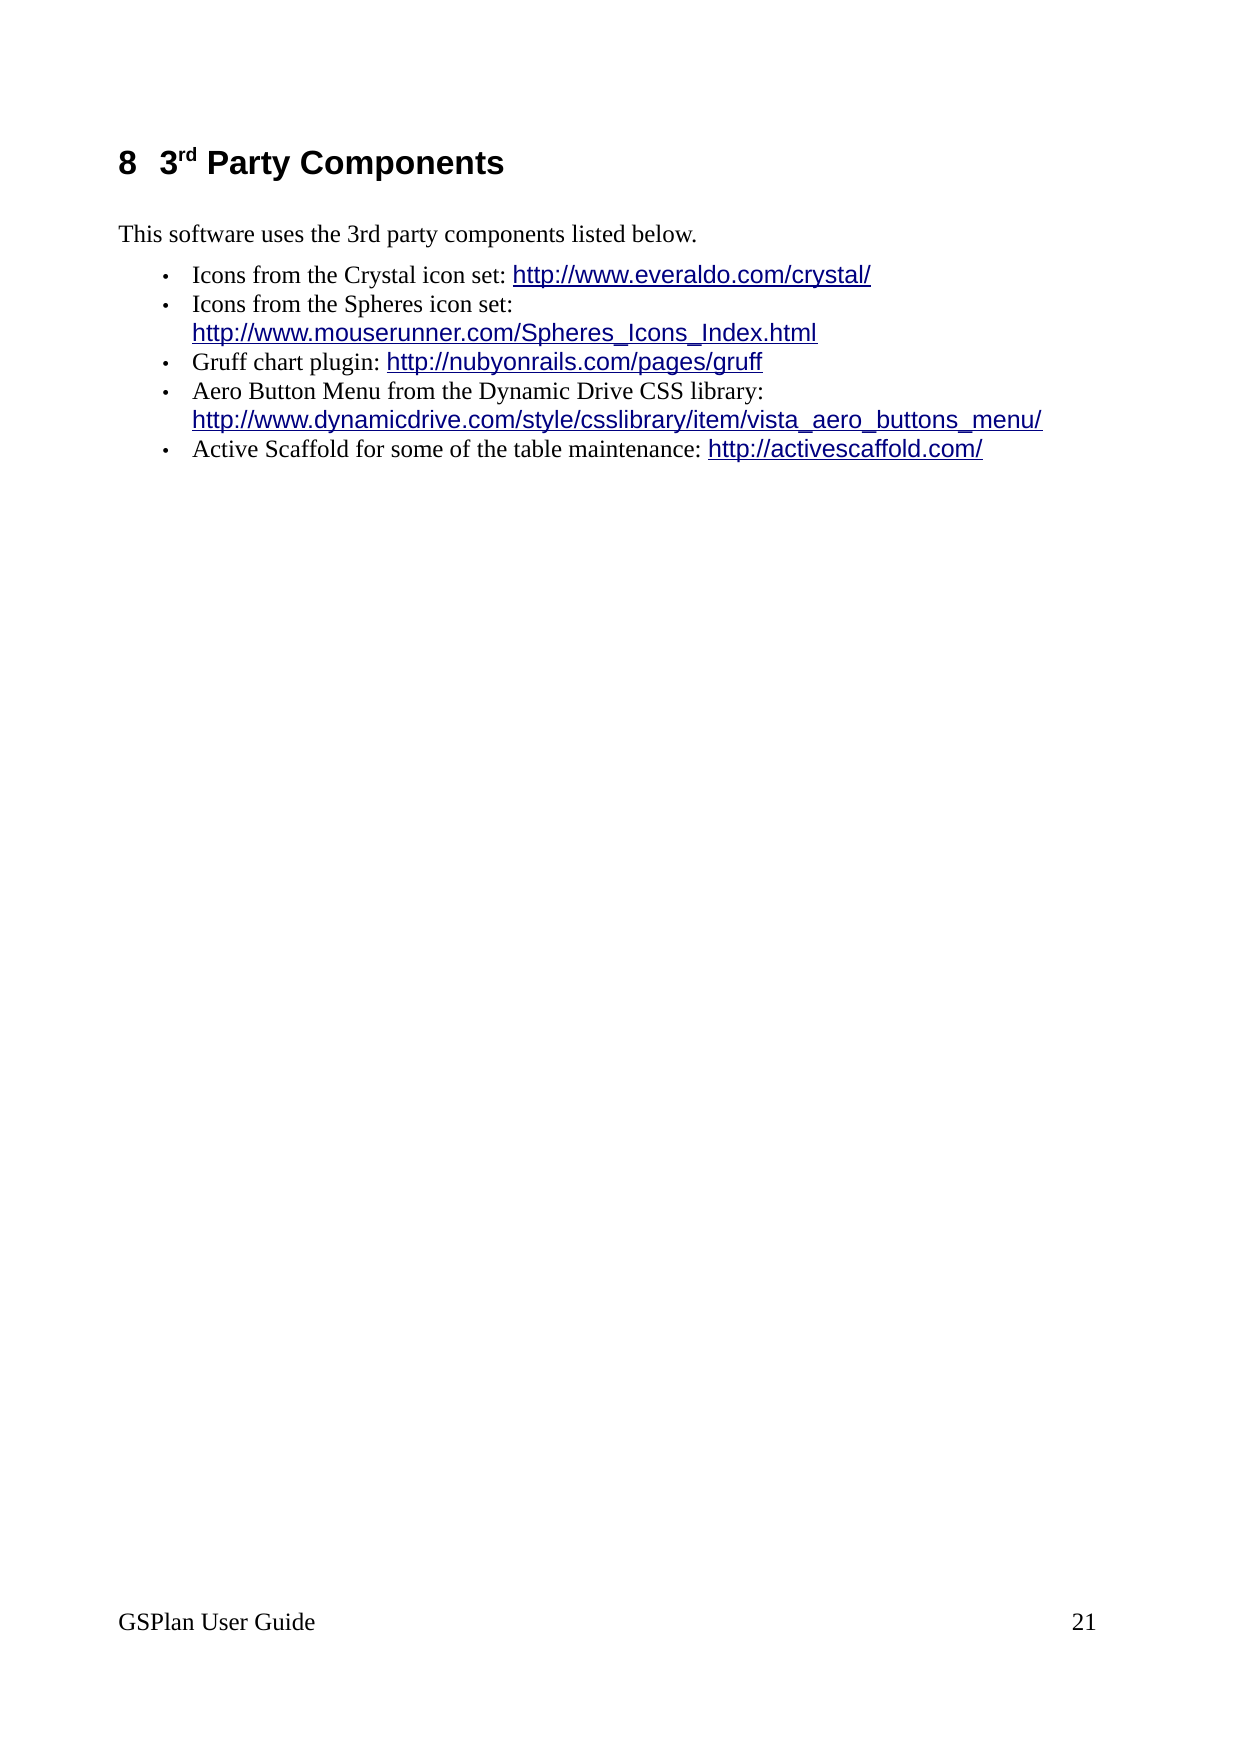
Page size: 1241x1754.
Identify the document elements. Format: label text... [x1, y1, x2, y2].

list Icons from the Spheres icon set: http://www.mouserunner.com/Spheres_Icons_Index.html [162, 289, 1122, 347]
text This software uses the 3rd party components listed below. [118, 219, 1122, 248]
list Active Scaffold for some of the table maintenance: http://activescaffold.com/ [162, 434, 1122, 462]
list Icons from the Crystal icon set: http://www.everaldo.com/crystal/ [162, 261, 1122, 289]
list Gruff chart plugin: http://nubyonrails.com/pages/gruff [162, 347, 1122, 376]
subtitle 3rd Party Components [118, 143, 1122, 182]
list Aero Button Menu from the Dynamic Drive CSS library: http://www.dynamicdrive.com/style/csslibrary/item/vista_aero_buttons_menu/ [162, 376, 1122, 434]
